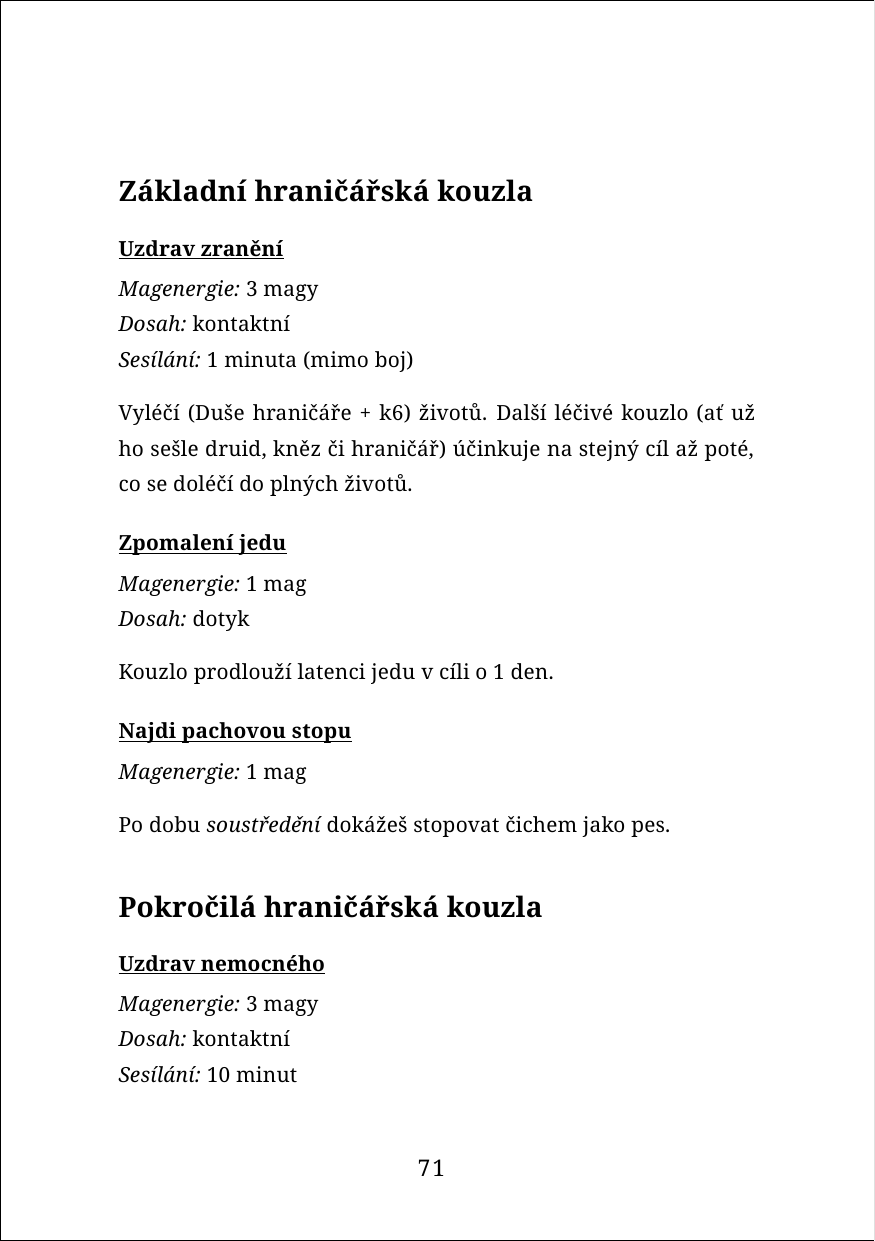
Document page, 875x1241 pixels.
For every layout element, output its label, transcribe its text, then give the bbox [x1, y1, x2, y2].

subtitle Zpomalení jedu [118, 528, 756, 557]
text Po dobu soustředění dokážeš stopovat čichem jako pes. [118, 810, 756, 838]
text Vyléčí (Duše hraničáře + k6) životů. Další léčivé kouzlo (ať už ho sešle druid, kněz či hraničář) účinkuje na stejný cíl až poté, co se doléčí do plných životů. [118, 398, 756, 498]
text Magenergie: 1 mag Dosah: dotyk [118, 569, 756, 633]
subtitle Pokročilá hraničářská kouzla [118, 887, 756, 925]
subtitle Uzdrav zranění [118, 234, 756, 262]
text Magenergie: 1 mag [118, 757, 756, 785]
text Magenergie: 3 magy Dosah: kontaktní Sesílání: 1 minuta (mimo boj) [118, 274, 756, 373]
subtitle Najdi pachovou stopu [118, 717, 756, 745]
subtitle Uzdrav nemocného [118, 949, 756, 977]
text Kouzlo prodlouží latenci jedu v cíli o 1 den. [118, 657, 756, 686]
text Magenergie: 3 magy Dosah: kontaktní Sesílání: 10 minut [118, 989, 756, 1088]
subtitle Základní hraničářská kouzla [118, 172, 756, 210]
